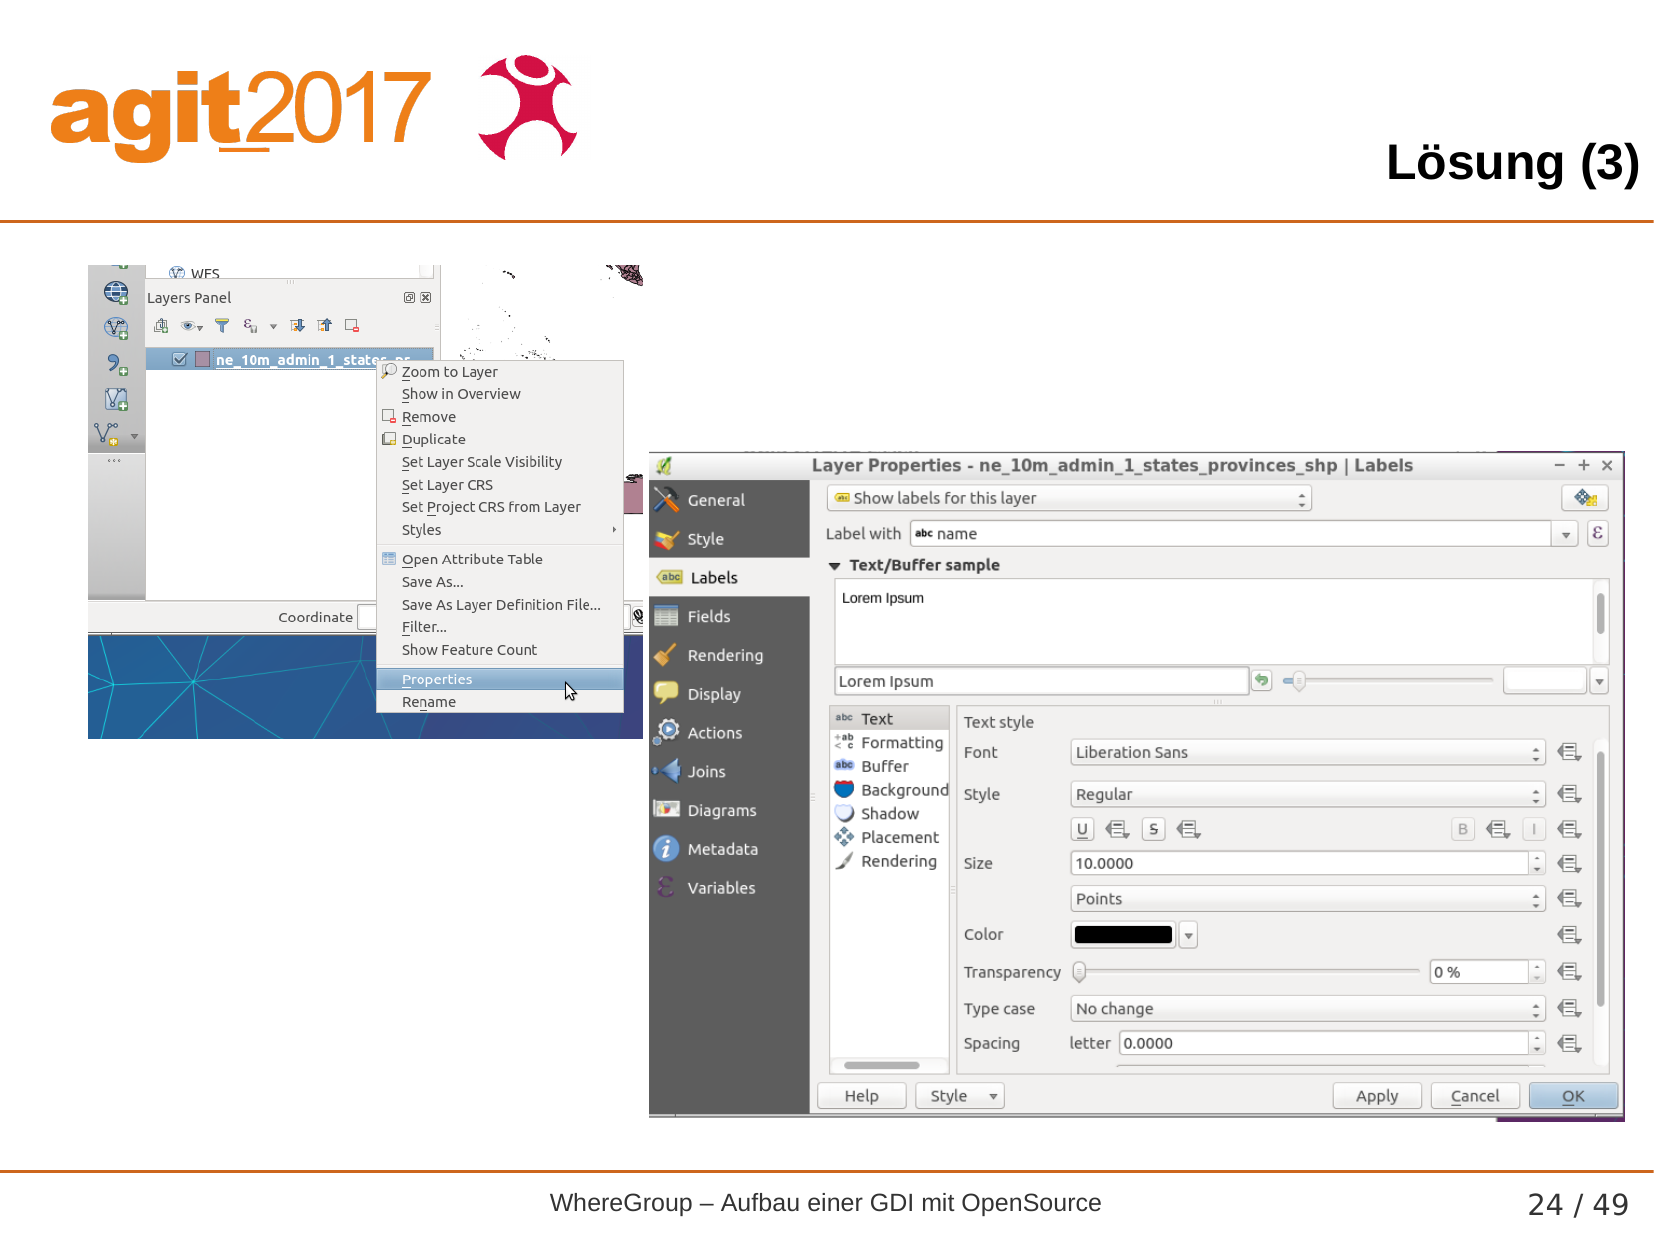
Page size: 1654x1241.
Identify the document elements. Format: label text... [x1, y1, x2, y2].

picture [47, 47, 435, 166]
picture [88, 265, 643, 739]
picture [649, 451, 1625, 1123]
title Lösung (3) [253, 118, 1642, 207]
